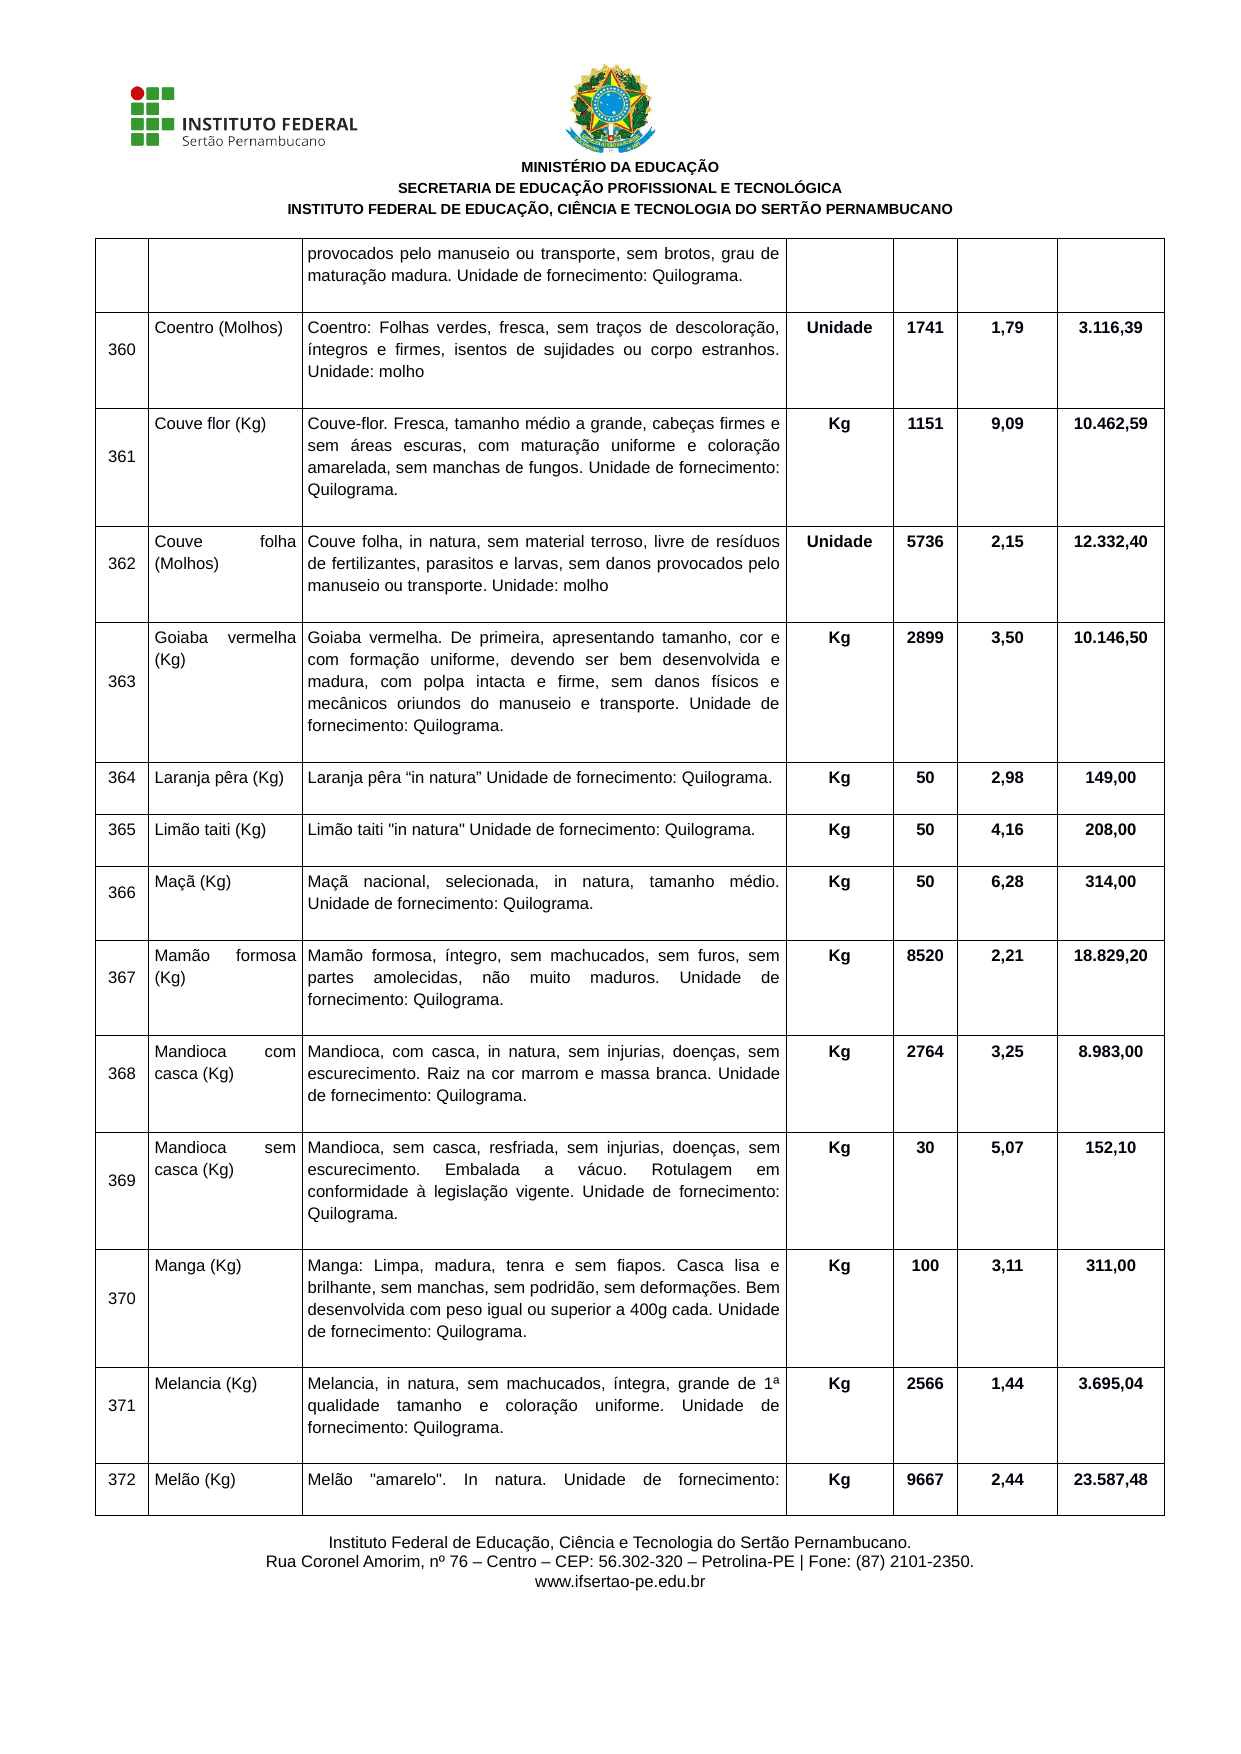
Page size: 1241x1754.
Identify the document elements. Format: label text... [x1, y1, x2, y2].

table_cell 50 [894, 763, 957, 813]
table_cell 2,44 [958, 1464, 1057, 1515]
table_cell 10.462,59 [1058, 409, 1164, 526]
table_cell 208,00 [1058, 815, 1164, 866]
table_cell 3.695,04 [1058, 1368, 1164, 1463]
table_cell Coentro (Molhos) [149, 313, 302, 408]
table_cell [1058, 239, 1164, 312]
table_cell [149, 239, 302, 312]
table_cell Limão taiti "in natura" Unidade de fornecimento: Quilograma. [303, 815, 786, 866]
table_cell 100 [894, 1250, 957, 1367]
table_cell 364 [96, 763, 148, 813]
table_cell 23.587,48 [1058, 1464, 1164, 1515]
table_cell Maçã nacional, selecionada, in natura, tamanho médio. Unidade de fornecimento: Quilograma. [303, 867, 786, 939]
table_cell Couve folha, in natura, sem material terroso, livre de resíduos de fertilizantes, parasitos e larvas, sem danos provocados pelo manuseio ou transporte. Unidade: molho [303, 527, 786, 622]
table_cell 8.983,00 [1058, 1036, 1164, 1131]
table_cell 3,25 [958, 1036, 1057, 1131]
table_cell Mandioca, sem casca, resfriada, sem injurias, doenças, sem escurecimento. Embalada a vácuo. Rotulagem em conformidade à legislação vigente. Unidade de fornecimento: Quilograma. [303, 1133, 786, 1249]
table_cell 152,10 [1058, 1133, 1164, 1249]
table_cell 368 [96, 1036, 148, 1131]
table_cell Kg [787, 1036, 893, 1131]
table_cell Kg [787, 763, 893, 813]
table_cell Couve-flor. Fresca, tamanho médio a grande, cabeças firmes e sem áreas escuras, com maturação uniforme e coloração amarelada, sem manchas de fungos. Unidade de fornecimento: Quilograma. [303, 409, 786, 526]
table_cell Kg [787, 1250, 893, 1367]
table_cell Unidade [787, 313, 893, 408]
table_cell 50 [894, 867, 957, 939]
table_cell 5,07 [958, 1133, 1057, 1249]
picture [130, 86, 358, 146]
table_cell 361 [96, 409, 148, 526]
table_cell [958, 239, 1057, 312]
table_cell Kg [787, 1133, 893, 1249]
table_cell Couve flor (Kg) [149, 409, 302, 526]
table_cell provocados pelo manuseio ou transporte, sem brotos, grau de maturação madura. Unidade de fornecimento: Quilograma. [303, 239, 786, 312]
table_cell Kg [787, 867, 893, 939]
table_cell Mandioca, com casca, in natura, sem injurias, doenças, sem escurecimento. Raiz na cor marrom e massa branca. Unidade de fornecimento: Quilograma. [303, 1036, 786, 1131]
table_cell [96, 239, 148, 312]
table_cell Goiaba vermelha (Kg) [149, 623, 302, 762]
table_cell Laranja pêra (Kg) [149, 763, 302, 813]
table_cell 363 [96, 623, 148, 762]
table_cell 365 [96, 815, 148, 866]
table_cell 149,00 [1058, 763, 1164, 813]
table_cell Mamão formosa (Kg) [149, 941, 302, 1035]
table_cell Kg [787, 1368, 893, 1463]
table_cell 2,98 [958, 763, 1057, 813]
table_cell 8520 [894, 941, 957, 1035]
table_cell Kg [787, 409, 893, 526]
table_cell 50 [894, 815, 957, 866]
table_cell Laranja pêra “in natura” Unidade de fornecimento: Quilograma. [303, 763, 786, 813]
table_cell 2,15 [958, 527, 1057, 622]
table_cell Kg [787, 1464, 893, 1515]
table_cell 371 [96, 1368, 148, 1463]
table_cell 1,79 [958, 313, 1057, 408]
table_cell Limão taiti (Kg) [149, 815, 302, 866]
table_cell 3.116,39 [1058, 313, 1164, 408]
table_cell Melão "amarelo". In natura. Unidade de fornecimento: [303, 1464, 786, 1515]
table_cell 1741 [894, 313, 957, 408]
table_cell 367 [96, 941, 148, 1035]
table_cell Mamão formosa, íntegro, sem machucados, sem furos, sem partes amolecidas, não muito maduros. Unidade de fornecimento: Quilograma. [303, 941, 786, 1035]
table_cell 18.829,20 [1058, 941, 1164, 1035]
table_cell Goiaba vermelha. De primeira, apresentando tamanho, cor e com formação uniforme, devendo ser bem desenvolvida e madura, com polpa intacta e firme, sem danos físicos e mecânicos oriundos do manuseio e transporte. Unidade de fornecimento: Quilograma. [303, 623, 786, 762]
table_cell 3,11 [958, 1250, 1057, 1367]
table_cell 372 [96, 1464, 148, 1515]
table_cell 311,00 [1058, 1250, 1164, 1367]
table_cell 1151 [894, 409, 957, 526]
table_cell 5736 [894, 527, 957, 622]
table_cell 2,21 [958, 941, 1057, 1035]
table_cell 2764 [894, 1036, 957, 1131]
table_cell 9667 [894, 1464, 957, 1515]
table_cell Melancia (Kg) [149, 1368, 302, 1463]
table_cell 10.146,50 [1058, 623, 1164, 762]
table_cell 362 [96, 527, 148, 622]
table_cell Mandioca com casca (Kg) [149, 1036, 302, 1131]
table_cell 2566 [894, 1368, 957, 1463]
table_cell 2899 [894, 623, 957, 762]
table_cell 1,44 [958, 1368, 1057, 1463]
picture [565, 64, 656, 153]
table_cell [894, 239, 957, 312]
table_cell 6,28 [958, 867, 1057, 939]
table_cell Couve folha (Molhos) [149, 527, 302, 622]
table_cell Melancia, in natura, sem machucados, íntegra, grande de 1ª qualidade tamanho e coloração uniforme. Unidade de fornecimento: Quilograma. [303, 1368, 786, 1463]
table_cell Kg [787, 623, 893, 762]
table_cell Manga (Kg) [149, 1250, 302, 1367]
table_cell Melão (Kg) [149, 1464, 302, 1515]
table_cell Kg [787, 815, 893, 866]
table_cell 4,16 [958, 815, 1057, 866]
table_cell Unidade [787, 527, 893, 622]
table_cell 3,50 [958, 623, 1057, 762]
table_cell Kg [787, 941, 893, 1035]
table_cell [787, 239, 893, 312]
table_cell 30 [894, 1133, 957, 1249]
table_cell Manga: Limpa, madura, tenra e sem fiapos. Casca lisa e brilhante, sem manchas, sem podridão, sem deformações. Bem desenvolvida com peso igual ou superior a 400g cada. Unidade de fornecimento: Quilograma. [303, 1250, 786, 1367]
table_cell Maçã (Kg) [149, 867, 302, 939]
table_cell 12.332,40 [1058, 527, 1164, 622]
table_cell 369 [96, 1133, 148, 1249]
table_cell 366 [96, 867, 148, 939]
table_cell 9,09 [958, 409, 1057, 526]
table_cell 370 [96, 1250, 148, 1367]
table_cell 360 [96, 313, 148, 408]
table_cell 314,00 [1058, 867, 1164, 939]
table_cell Mandioca sem casca (Kg) [149, 1133, 302, 1249]
table_cell Coentro: Folhas verdes, fresca, sem traços de descoloração, íntegros e firmes, isentos de sujidades ou corpo estranhos. Unidade: molho [303, 313, 786, 408]
